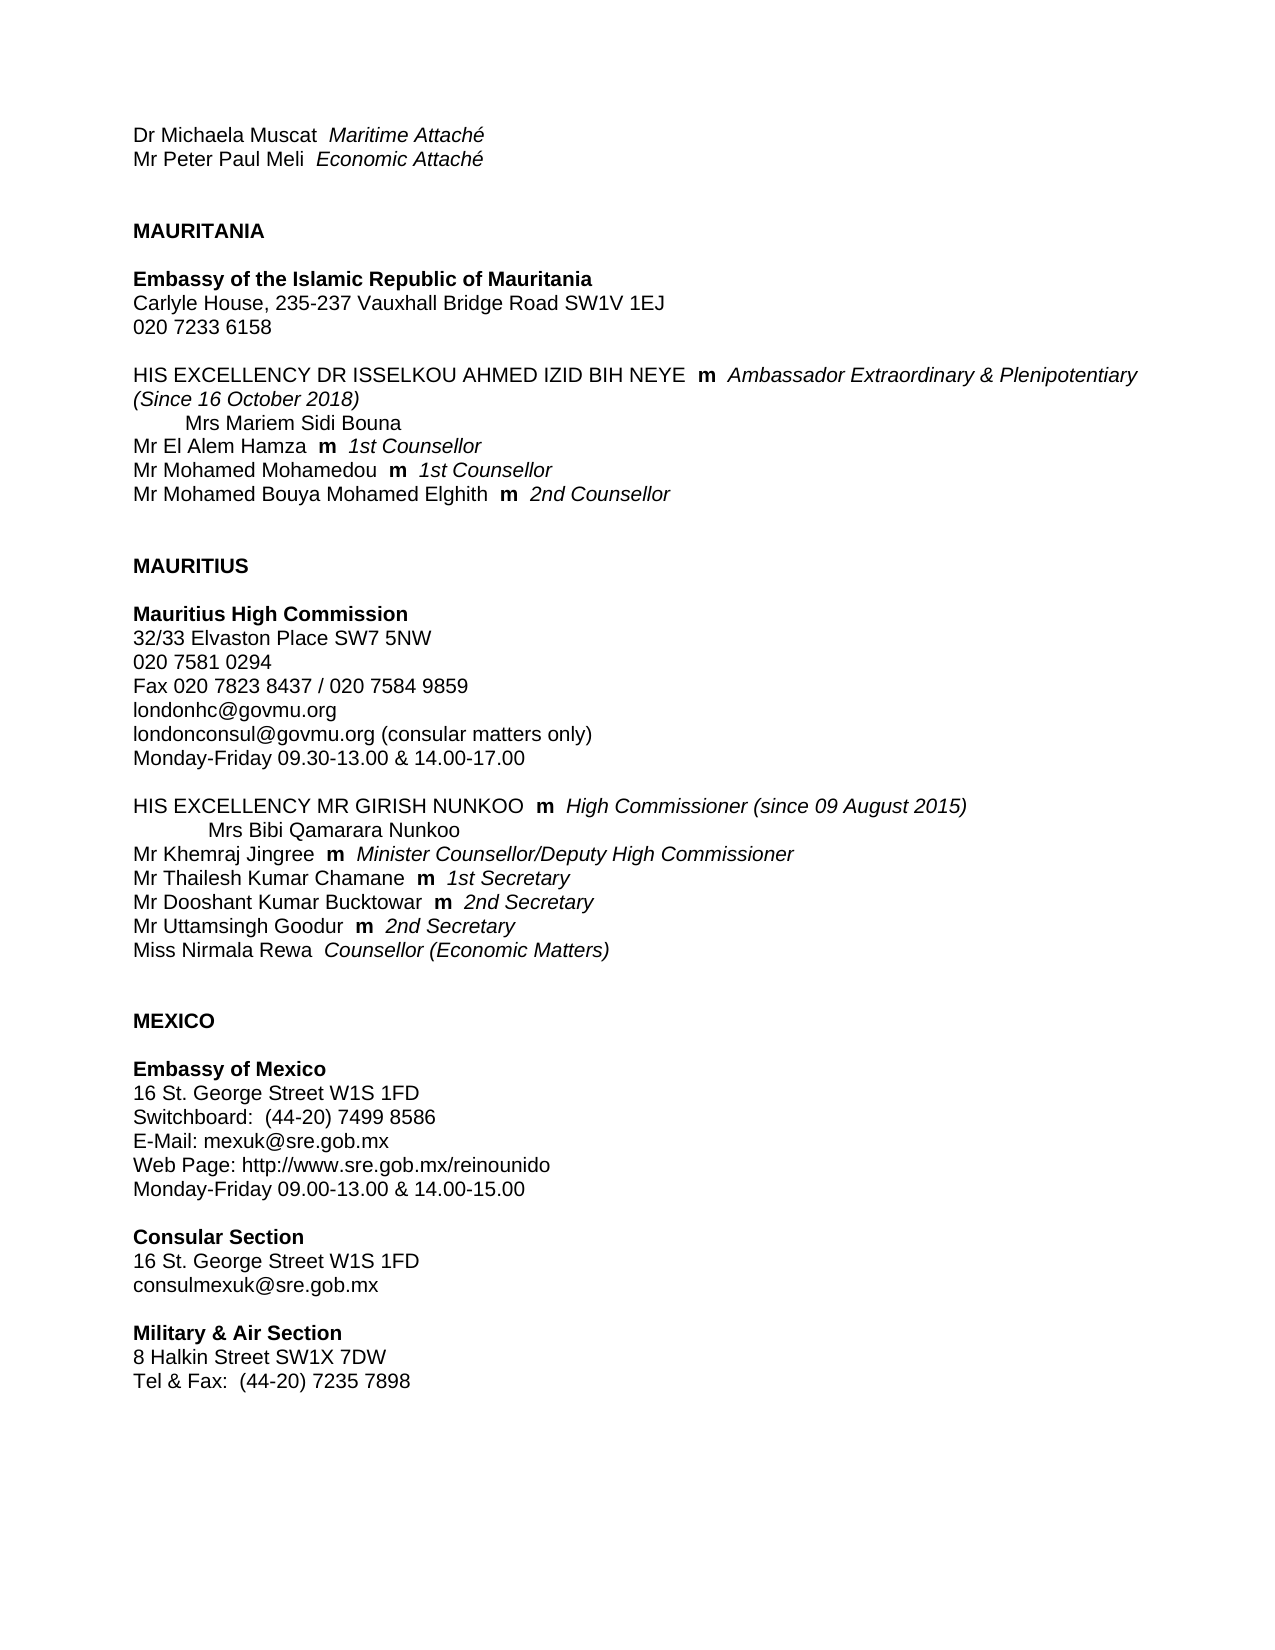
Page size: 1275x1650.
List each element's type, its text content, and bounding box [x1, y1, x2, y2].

text Mrs Mariem Sidi Bouna [133, 410, 1181, 434]
text 020 7581 0294 [133, 650, 1181, 674]
text Carlyle House, 235-237 Vauxhall Bridge Road SW1V 1EJ [133, 291, 1181, 314]
text Fax 020 7823 8437 / 020 7584 9859 [133, 674, 1181, 698]
text Mr El Alem Hamza m 1st Counsellor [133, 434, 1181, 458]
text Dr Michaela Muscat Maritime Attaché [133, 123, 1181, 147]
text Mr Peter Paul Meli Economic Attaché [133, 147, 1181, 171]
text 020 7233 6158 [133, 314, 1181, 338]
text MAURITANIA [133, 219, 1181, 243]
text MEXICO [133, 1009, 1181, 1033]
text Mr Khemraj Jingree m Minister Counsellor/Deputy High Commissioner [133, 842, 1181, 866]
text Monday-Friday 09.30-13.00 & 14.00-17.00 [133, 746, 1181, 770]
text Embassy of Mexico [133, 1057, 1181, 1081]
text 16 St. George Street W1S 1FD [133, 1081, 1181, 1105]
subtitle Military & Air Section [133, 1321, 1181, 1345]
text E-Mail: mexuk@sre.gob.mx [133, 1129, 1181, 1153]
text Embassy of the Islamic Republic of Mauritania [133, 267, 1181, 291]
subtitle Consular Section [133, 1225, 1181, 1249]
text Mr Thailesh Kumar Chamane m 1st Secretary [133, 866, 1181, 889]
text Mr Mohamed Bouya Mohamed Elghith m 2nd Counsellor [133, 482, 1181, 506]
text londonconsul@govmu.org (consular matters only) [133, 722, 1181, 746]
text HIS EXCELLENCY DR ISSELKOU AHMED IZID BIH NEYE m Ambassador Extraordinary & Plenipotentiary (Since 16 October 2018) [133, 362, 1181, 410]
text HIS EXCELLENCY MR GIRISH NUNKOO m High Commissioner (since 09 August 2015) [133, 794, 1181, 818]
text Web Page: http://www.sre.gob.mx/reinounido [133, 1153, 1181, 1177]
text Tel & Fax: (44-20) 7235 7898 [133, 1369, 1181, 1393]
text 16 St. George Street W1S 1FD [133, 1249, 1181, 1273]
text MAURITIUS [133, 554, 1181, 578]
text consulmexuk@sre.gob.mx [133, 1273, 1181, 1297]
text Mrs Bibi Qamarara Nunkoo [133, 818, 1181, 842]
text Mr Uttamsingh Goodur m 2nd Secretary [133, 913, 1181, 937]
text Switchboard: (44-20) 7499 8586 [133, 1105, 1181, 1129]
text londonhc@govmu.org [133, 698, 1181, 722]
text 32/33 Elvaston Place SW7 5NW [133, 626, 1181, 650]
text Monday-Friday 09.00-13.00 & 14.00-15.00 [133, 1177, 1181, 1201]
text Mauritius High Commission [133, 602, 1181, 626]
text Mr Dooshant Kumar Bucktowar m 2nd Secretary [133, 889, 1181, 913]
text Miss Nirmala Rewa Counsellor (Economic Matters) [133, 937, 1181, 961]
text 8 Halkin Street SW1X 7DW [133, 1345, 1181, 1369]
text Mr Mohamed Mohamedou m 1st Counsellor [133, 458, 1181, 482]
